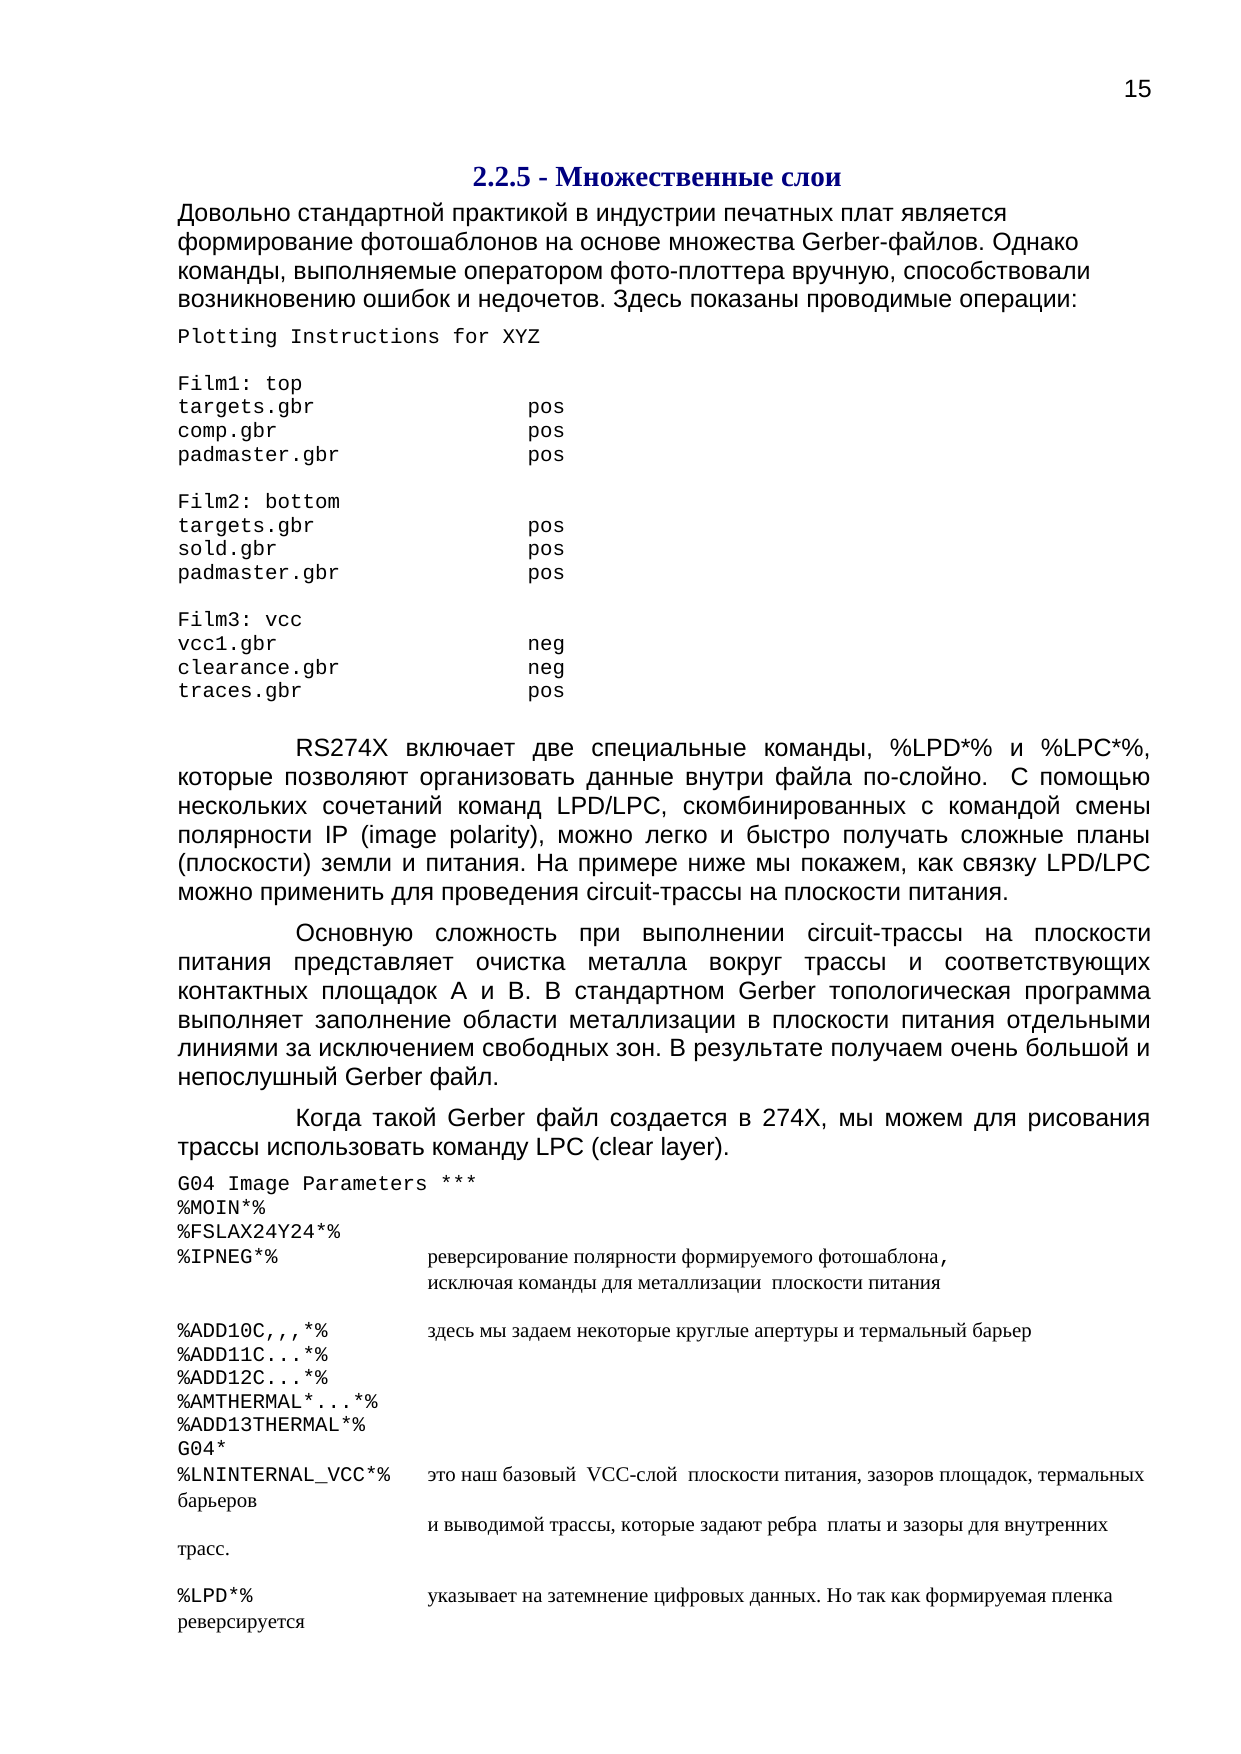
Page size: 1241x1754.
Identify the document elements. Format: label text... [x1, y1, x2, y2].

text Основную сложность при выполнении circuit-трассы на плоскости питания представляет очистка металла вокруг трассы и соответствующих контактных площадок A и B. В стандартном Gerber топологическая программа выполняет заполнение области металлизации в плоскости питания отдельными линиями за исключением свободных зон. В результате получаем очень большой и непослушный Gerber файл. [177, 918, 1152, 1091]
text clearance.gbr neg [177, 657, 1152, 680]
text targets.gbr pos [177, 397, 1152, 420]
text %FSLAX24Y24*% [177, 1221, 1152, 1244]
text comp.gbr pos [177, 420, 1152, 444]
text traces.gbr pos [177, 680, 1152, 704]
text Plotting Instructions for XYZ [177, 326, 1152, 349]
text Когда такой Gerber файл создается в 274X, мы можем для рисования трассы использовать команду LPC (clear layer). [177, 1103, 1152, 1161]
subtitle Множественные слои [472, 159, 1152, 192]
text %LPD*% указывает на затемнение цифровых данных. Но так как формируемая пленка реверсируется [177, 1583, 1152, 1635]
text и выводимой трассы, которые задают ребра платы и зазоры для внутренних трасс. [177, 1512, 1152, 1560]
text padmaster.gbr pos [177, 444, 1152, 467]
text targets.gbr pos [177, 515, 1152, 538]
text исключая команды для металлизации плоскости питания [177, 1270, 1152, 1294]
text %ADD10C,,,*% здесь мы задаем некоторые круглые апертуры и термальный барьер [177, 1318, 1152, 1343]
text %ADD11C...*% [177, 1343, 1152, 1367]
text %LNINTERNAL_VCC*% это наш базовый VCC-слой плоскости питания, зазоров площадок, термальных барьеров [177, 1462, 1152, 1512]
text %MOIN*% [177, 1197, 1152, 1221]
text %ADD13THERMAL*% [177, 1414, 1152, 1438]
text RS274X включает две специальные команды, %LPD*% и %LPC*%, которые позволяют организовать данные внутри файла по-слойно. С помощью нескольких сочетаний команд LPD/LPC, скомбинированных с командой смены полярности IP (image polarity), можно легко и быстро получать сложные планы (плоскости) земли и питания. На примере ниже мы покажем, как связку LPD/LPC можно применить для проведения circuit-трассы на плоскости питания. [177, 733, 1152, 906]
text %ADD12C...*% [177, 1367, 1152, 1391]
text vcc1.gbr neg [177, 633, 1152, 657]
text %IPNEG*% реверсирование полярности формируемого фотошаблона, [177, 1244, 1152, 1270]
text Film3: vcc [177, 609, 1152, 633]
text padmaster.gbr pos [177, 562, 1152, 586]
text Film1: top [177, 373, 1152, 397]
text Film2: bottom [177, 491, 1152, 515]
text G04 Image Parameters *** [177, 1173, 1152, 1197]
text G04* [177, 1438, 1152, 1462]
text %AMTHERMAL*...*% [177, 1391, 1152, 1414]
text sold.gbr pos [177, 538, 1152, 562]
text Довольно стандартной практикой в индустрии печатных плат является формирование фотошаблонов на основе множества Gerber-файлов. Однако команды, выполняемые оператором фото-плоттера вручную, способствовали возникновению ошибок и недочетов. Здесь показаны проводимые операции: [177, 198, 1152, 313]
